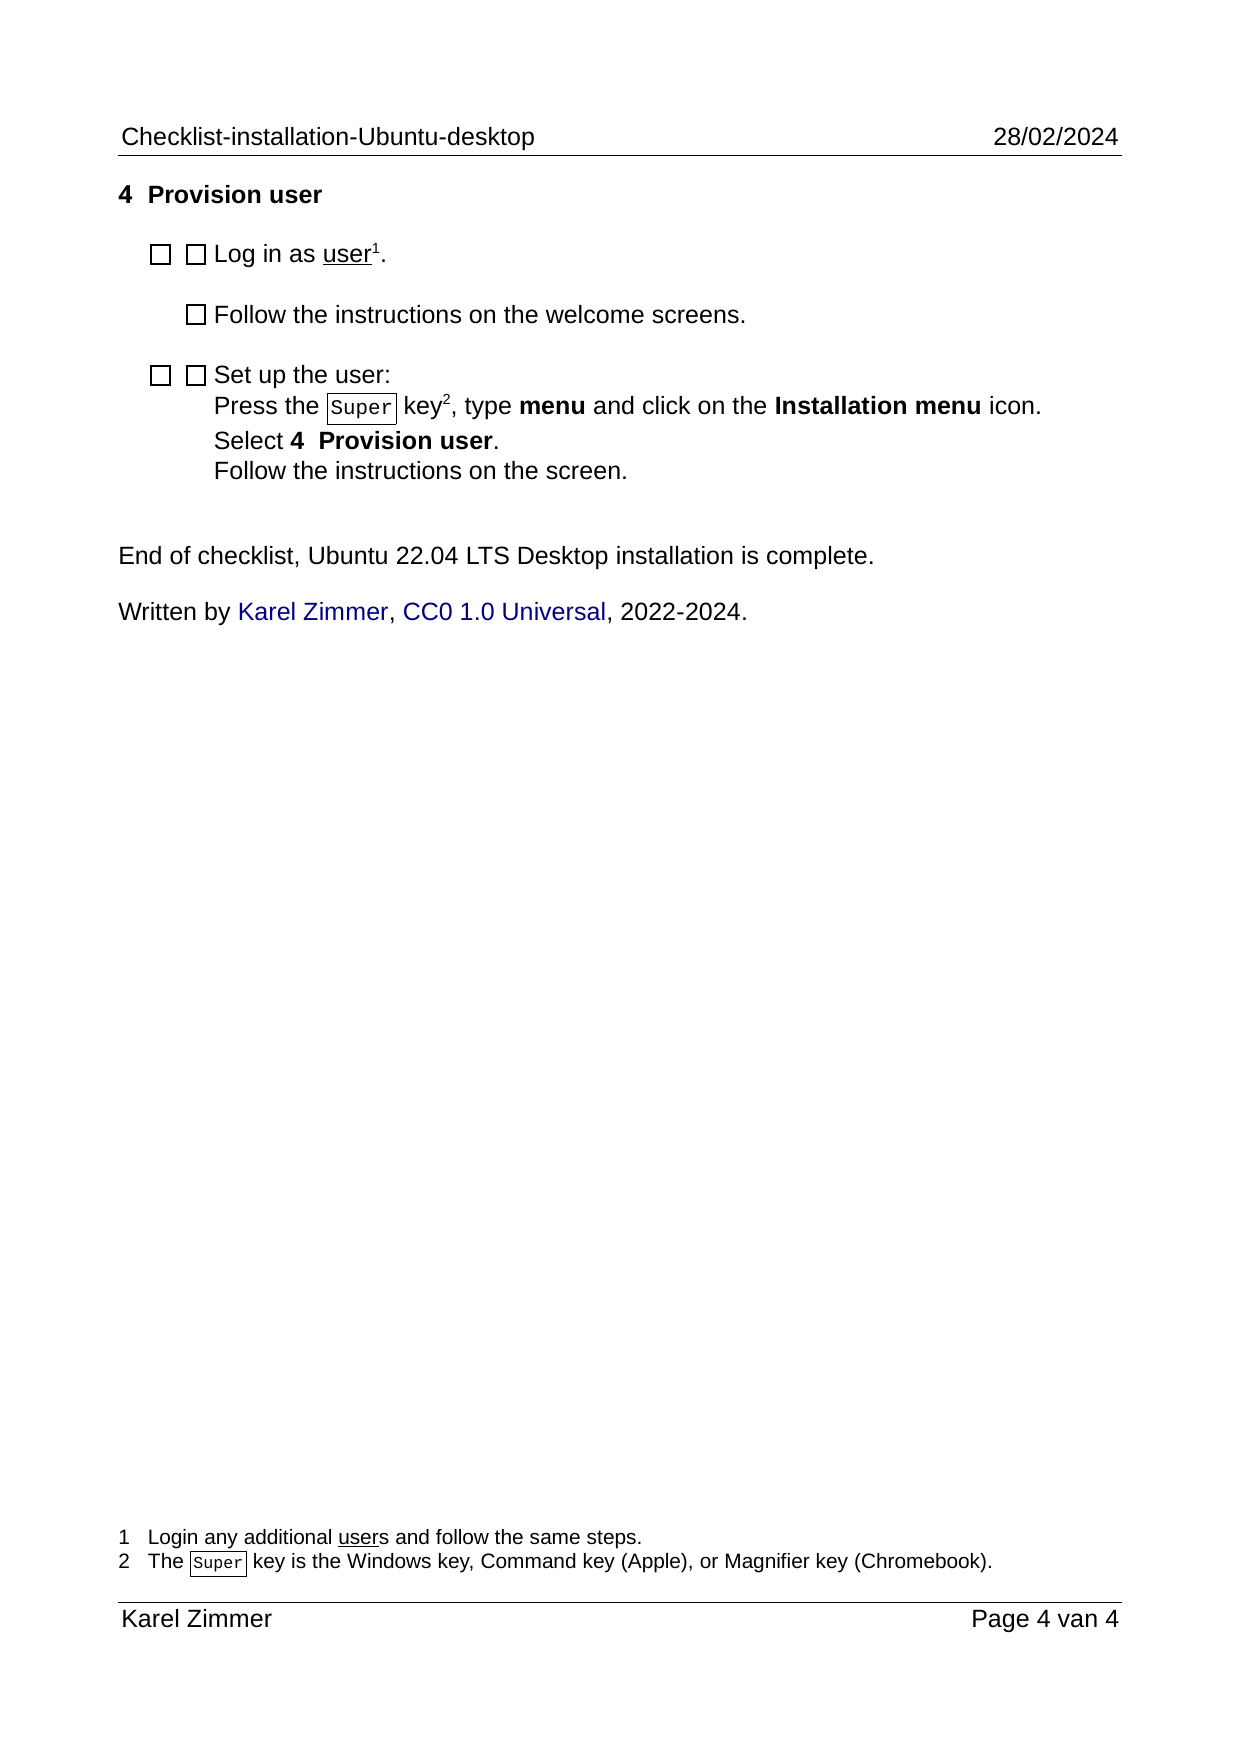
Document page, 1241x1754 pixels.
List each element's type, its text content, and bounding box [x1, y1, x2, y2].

table_cell Set up the user: [213, 360, 1122, 391]
table_cell [142, 391, 177, 425]
table_cell [118, 269, 142, 300]
table_cell Follow the instructions on the welcome screens. [213, 300, 1122, 330]
table_header [142, 239, 177, 269]
table_cell [213, 330, 1122, 360]
table_cell [177, 391, 213, 425]
table_cell [118, 300, 142, 330]
table_cell Select 4 Provision user. [213, 425, 1122, 456]
table_cell [142, 456, 177, 486]
text End of checklist, Ubuntu 22.04 LTS Desktop installation is complete. [118, 542, 1122, 570]
table_cell [118, 391, 142, 425]
table_cell [142, 269, 177, 300]
table_cell [142, 360, 177, 391]
table_header [118, 239, 142, 269]
table_cell [118, 330, 142, 360]
table_cell [213, 269, 1122, 300]
table_cell [118, 360, 142, 391]
table_cell [177, 269, 213, 300]
table_cell [118, 456, 142, 486]
table_cell [177, 330, 213, 360]
table_cell [177, 360, 213, 391]
table_cell [177, 300, 213, 330]
table_cell [177, 425, 213, 456]
list Provision user [118, 177, 1122, 211]
table_cell [142, 425, 177, 456]
table_cell Press the Super key, type menu and click on the Installation menu icon. [213, 391, 1122, 425]
table_header Log in as USER. [213, 239, 1122, 269]
table_cell Follow the instructions on the screen. [213, 456, 1122, 486]
table_header [177, 239, 213, 269]
text Written by Karel Zimmer, CC0 1.0 Universal, 2022-2024. [118, 598, 1122, 626]
table_cell [142, 330, 177, 360]
table_cell [142, 300, 177, 330]
table_cell [177, 456, 213, 486]
table_cell [118, 425, 142, 456]
